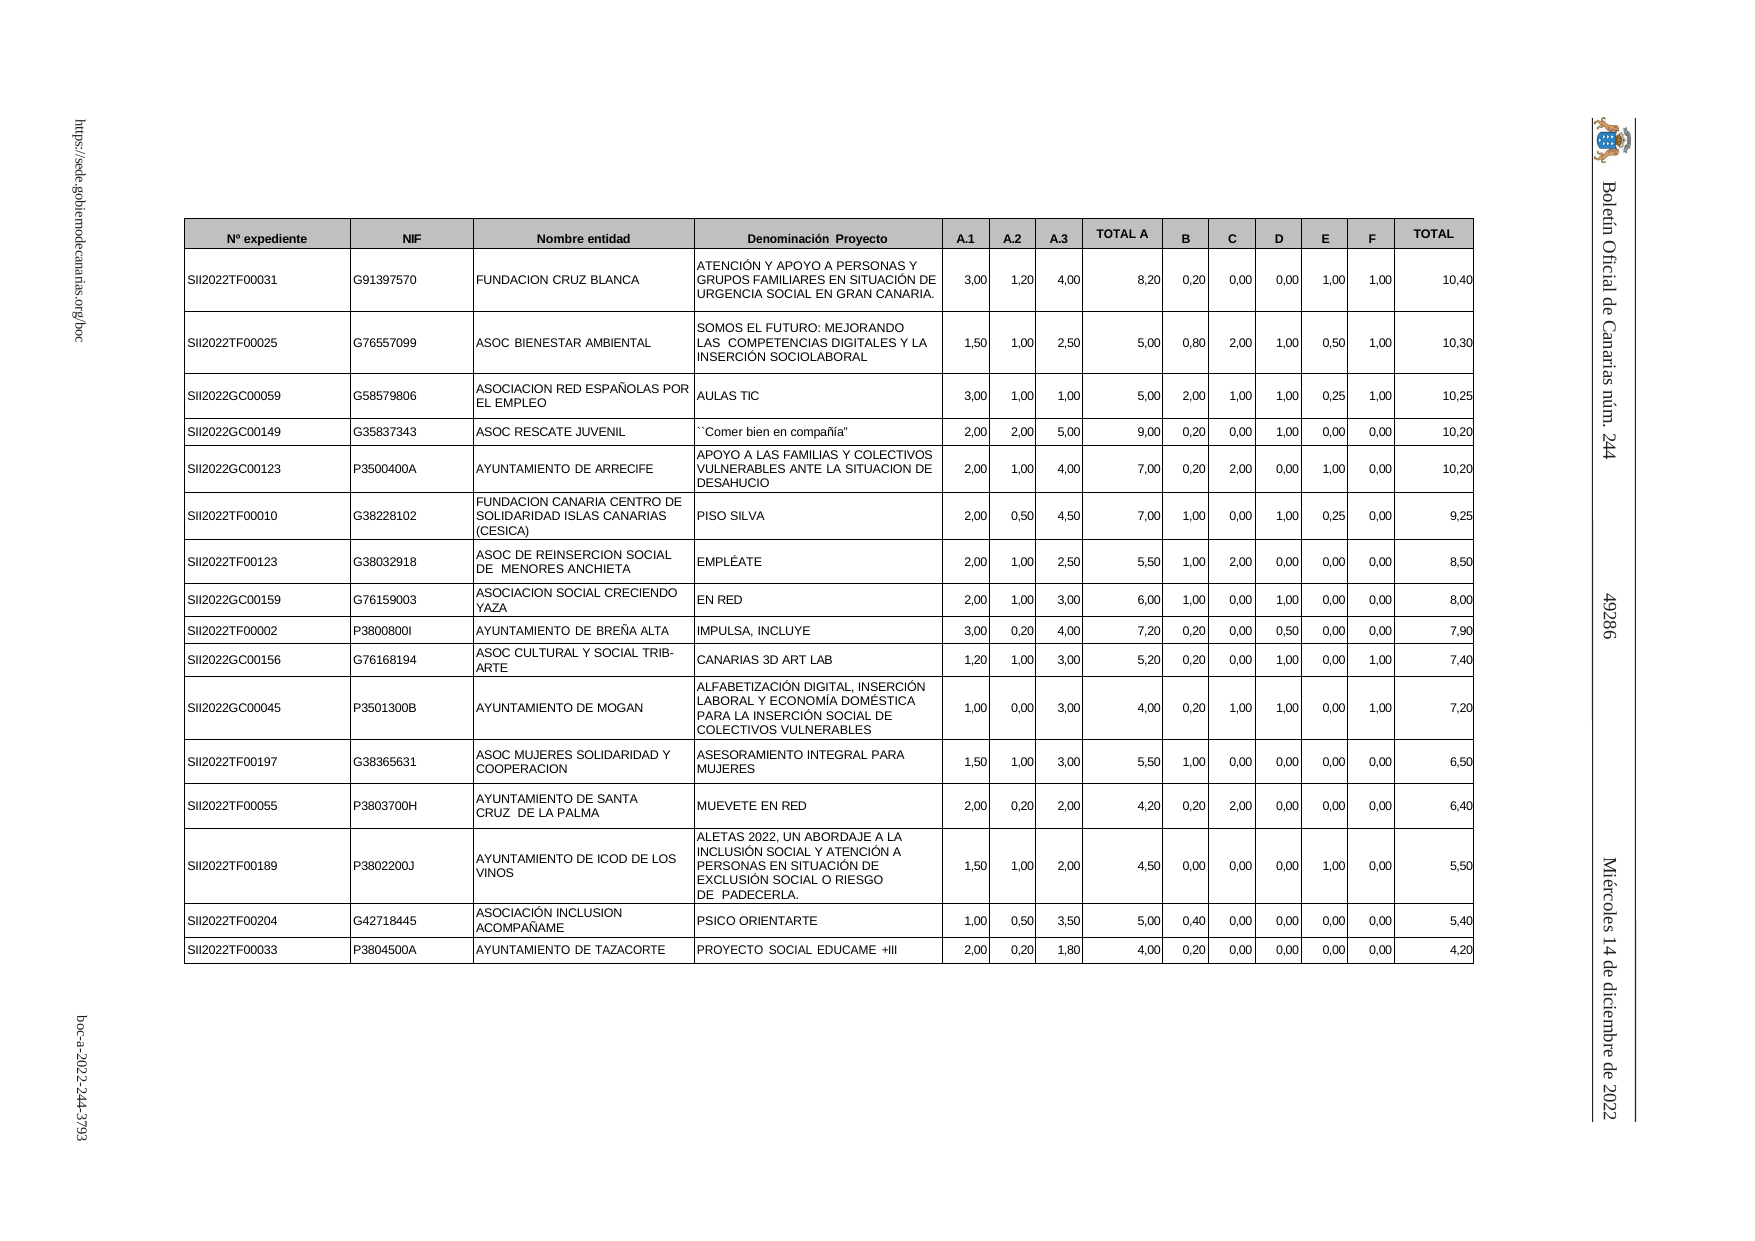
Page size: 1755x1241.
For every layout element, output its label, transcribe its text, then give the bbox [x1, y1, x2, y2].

table_header TOTAL A [1083, 219, 1162, 248]
table_cell 2,50 [1036, 312, 1082, 373]
table_cell SII2022TF00002 [185, 617, 350, 643]
table_cell P3804500A [351, 938, 473, 963]
table_cell 0,00 [1209, 419, 1255, 445]
table_cell CANARIAS 3D ART LAB [695, 644, 942, 676]
table_cell 5,40 [1395, 904, 1473, 936]
table_cell 2,00 [1209, 446, 1255, 492]
table_cell 4,20 [1083, 784, 1162, 828]
table_cell 0,00 [1256, 938, 1301, 963]
table_cell 2,00 [1209, 540, 1255, 583]
table_cell 10,25 [1395, 374, 1473, 418]
table_cell 1,00 [990, 584, 1035, 616]
table_cell 3,00 [943, 249, 989, 311]
table_cell SII2022GC00156 [185, 644, 350, 676]
table_cell 1,00 [1256, 677, 1301, 739]
table_cell AYUNTAMIENTO DE BREÑA ALTA [474, 617, 694, 643]
table_header A.2 [990, 219, 1035, 248]
table_cell AYUNTAMIENTO DE TAZACORTE [474, 938, 694, 963]
table_cell 5,20 [1083, 644, 1162, 676]
table_cell 3,00 [943, 374, 989, 418]
table_cell 4,50 [1083, 829, 1162, 903]
table_cell 0,00 [1256, 784, 1301, 828]
text Miércoles 14 de diciembre de 2022 [1600, 857, 1621, 1124]
table_cell MUEVETE EN RED [695, 784, 942, 828]
table_cell 0,00 [990, 677, 1035, 739]
table_cell 1,00 [1163, 740, 1208, 783]
table_cell ASESORAMIENTO INTEGRAL PARA MUJERES [695, 740, 942, 783]
table_cell 1,00 [1256, 493, 1301, 539]
table_cell AYUNTAMIENTO DE MOGAN [474, 677, 694, 739]
table_cell 0,00 [1302, 584, 1347, 616]
table_cell 2,50 [1036, 540, 1082, 583]
table_cell 0,20 [990, 784, 1035, 828]
table_cell 0,00 [1209, 829, 1255, 903]
table_cell 8,00 [1395, 584, 1473, 616]
table_cell SII2022TF00204 [185, 904, 350, 936]
table_cell 7,90 [1395, 617, 1473, 643]
table_cell 1,00 [1256, 312, 1301, 373]
table_cell 0,00 [1348, 540, 1394, 583]
table_cell ALFABETIZACIÓN DIGITAL, INSERCIÓN LABORAL Y ECONOMÍA DOMÉSTICA PARA LA INSERCIÓN SOCIAL DE COLECTIVOS VULNERABLES [695, 677, 942, 739]
table_cell G76168194 [351, 644, 473, 676]
table_cell PROYECTO SOCIAL EDUCAME +III [695, 938, 942, 963]
table_header A.3 [1036, 219, 1082, 248]
table_cell 0,00 [1256, 249, 1301, 311]
table_cell 0,00 [1302, 938, 1347, 963]
table_cell 1,00 [1348, 374, 1394, 418]
table_cell 0,40 [1163, 904, 1208, 936]
table_cell 2,00 [1036, 784, 1082, 828]
table_cell 1,50 [943, 312, 989, 373]
table_cell G42718445 [351, 904, 473, 936]
table_cell 0,20 [1163, 784, 1208, 828]
table_header C [1209, 219, 1255, 248]
table_cell ASOCIACION RED ESPAÑOLAS POR EL EMPLEO [474, 374, 694, 418]
table_cell 0,00 [1348, 938, 1394, 963]
table_cell 3,00 [943, 617, 989, 643]
table_cell 0,20 [1163, 938, 1208, 963]
table_cell SOMOS EL FUTURO: MEJORANDO LAS COMPETENCIAS DIGITALES Y LA INSERCIÓN SOCIOLABORAL [695, 312, 942, 373]
table_cell 0,00 [1256, 446, 1301, 492]
table_cell 0,20 [990, 938, 1035, 963]
table_cell SII2022TF00123 [185, 540, 350, 583]
table_cell 1,00 [1209, 374, 1255, 418]
table_header Nombre entidad [474, 219, 694, 248]
table_cell 0,25 [1302, 374, 1347, 418]
table_cell 5,50 [1083, 540, 1162, 583]
table_cell 0,00 [1348, 493, 1394, 539]
table_cell 3,00 [1036, 677, 1082, 739]
table_cell G76557099 [351, 312, 473, 373]
table_cell 10,40 [1395, 249, 1473, 311]
table_cell ``Comer bien en compañía” [695, 419, 942, 445]
table_header NIF [351, 219, 473, 248]
table_cell G38365631 [351, 740, 473, 783]
table_cell 1,50 [943, 829, 989, 903]
table_cell 5,00 [1036, 419, 1082, 445]
table_cell 3,00 [1036, 644, 1082, 676]
text Boletín Oficial de Canarias núm. 244 [1599, 181, 1621, 462]
table_cell 1,00 [1348, 312, 1394, 373]
table_cell 1,20 [990, 249, 1035, 311]
table_cell 0,00 [1209, 617, 1255, 643]
table_cell SII2022TF00197 [185, 740, 350, 783]
table_cell ASOC MUJERES SOLIDARIDAD Y COOPERACION [474, 740, 694, 783]
table_cell P3800800I [351, 617, 473, 643]
table_cell 0,00 [1302, 419, 1347, 445]
table_cell 0,20 [1163, 677, 1208, 739]
table_cell 2,00 [943, 540, 989, 583]
table_cell 0,50 [990, 904, 1035, 936]
table_cell 0,00 [1302, 540, 1347, 583]
table_cell 3,00 [1036, 740, 1082, 783]
table_cell 0,00 [1302, 784, 1347, 828]
table_cell 5,00 [1083, 904, 1162, 936]
table_cell PISO SILVA [695, 493, 942, 539]
table_cell SII2022GC00045 [185, 677, 350, 739]
table_header Nº expediente [185, 219, 350, 248]
table_cell G58579806 [351, 374, 473, 418]
table_cell 2,00 [943, 446, 989, 492]
table_cell 1,00 [1348, 677, 1394, 739]
table_cell 1,00 [1163, 584, 1208, 616]
table_cell AULAS TIC [695, 374, 942, 418]
table_cell 1,00 [1302, 249, 1347, 311]
table_cell 1,00 [990, 644, 1035, 676]
table_cell 10,20 [1395, 446, 1473, 492]
table_cell 0,00 [1256, 740, 1301, 783]
table_header B [1163, 219, 1208, 248]
table_cell 0,20 [1163, 446, 1208, 492]
table_cell 2,00 [943, 419, 989, 445]
table_cell SII2022TF00025 [185, 312, 350, 373]
table_header E [1302, 219, 1347, 248]
table_cell AYUNTAMIENTO DE ICOD DE LOS VINOS [474, 829, 694, 903]
table_cell SII2022TF00055 [185, 784, 350, 828]
table_cell 0,00 [1348, 740, 1394, 783]
table_cell 5,50 [1083, 740, 1162, 783]
table_cell 0,20 [990, 617, 1035, 643]
table_cell 2,00 [1163, 374, 1208, 418]
table_cell 1,00 [1256, 419, 1301, 445]
text 49286 [1600, 593, 1621, 642]
table_cell 0,25 [1302, 493, 1347, 539]
table_cell 2,00 [943, 784, 989, 828]
table_cell 0,00 [1348, 829, 1394, 903]
table_cell 4,00 [1083, 677, 1162, 739]
table_header TOTAL [1395, 219, 1473, 248]
table_cell 4,00 [1036, 249, 1082, 311]
table_cell AYUNTAMIENTO DE SANTA CRUZ DE LA PALMA [474, 784, 694, 828]
table_cell 10,30 [1395, 312, 1473, 373]
table_cell 0,00 [1348, 784, 1394, 828]
table_cell PSICO ORIENTARTE [695, 904, 942, 936]
table_cell 1,00 [990, 446, 1035, 492]
table_header F [1348, 219, 1394, 248]
text https://sede.gobiernodecanarias.org/boc [72, 119, 89, 352]
table_cell ASOC DE REINSERCION SOCIAL DE MENORES ANCHIETA [474, 540, 694, 583]
table_cell P3501300B [351, 677, 473, 739]
table_cell ASOCIACION SOCIAL CRECIENDO YAZA [474, 584, 694, 616]
table_cell 0,00 [1256, 904, 1301, 936]
table_cell 0,50 [1256, 617, 1301, 643]
table_cell ASOC CULTURAL Y SOCIAL TRIB- ARTE [474, 644, 694, 676]
table_cell APOYO A LAS FAMILIAS Y COLECTIVOS VULNERABLES ANTE LA SITUACION DE DESAHUCIO [695, 446, 942, 492]
table_cell 1,00 [1348, 249, 1394, 311]
table_cell 9,00 [1083, 419, 1162, 445]
table_cell 1,00 [1302, 446, 1347, 492]
table_cell 7,00 [1083, 493, 1162, 539]
table_header A.1 [943, 219, 989, 248]
table_cell 8,20 [1083, 249, 1162, 311]
table_cell 6,40 [1395, 784, 1473, 828]
table_cell 0,20 [1163, 644, 1208, 676]
table_cell 7,20 [1395, 677, 1473, 739]
table_cell 0,00 [1302, 740, 1347, 783]
table_cell SII2022TF00189 [185, 829, 350, 903]
table_cell SII2022GC00159 [185, 584, 350, 616]
table_cell 0,50 [1302, 312, 1347, 373]
table_cell 5,00 [1083, 374, 1162, 418]
table_cell SII2022GC00149 [185, 419, 350, 445]
table_cell P3500400A [351, 446, 473, 492]
table_cell 0,20 [1163, 617, 1208, 643]
table_cell 0,00 [1209, 493, 1255, 539]
table_cell 1,00 [1302, 829, 1347, 903]
table_cell ASOC RESCATE JUVENIL [474, 419, 694, 445]
table_cell 0,00 [1348, 904, 1394, 936]
table_cell 0,20 [1163, 249, 1208, 311]
table_cell G38228102 [351, 493, 473, 539]
table_cell ALETAS 2022, UN ABORDAJE A LA INCLUSIÓN SOCIAL Y ATENCIÓN A PERSONAS EN SITUACIÓN DE EXCLUSIÓN SOCIAL O RIESGO DE PADECERLA. [695, 829, 942, 903]
table_cell 0,00 [1348, 584, 1394, 616]
table_cell 3,00 [1036, 584, 1082, 616]
table_cell 1,00 [943, 677, 989, 739]
table_cell ASOCIACIÓN INCLUSION ACOMPAÑAME [474, 904, 694, 936]
table_cell 10,20 [1395, 419, 1473, 445]
table_cell 1,80 [1036, 938, 1082, 963]
table_cell 1,00 [990, 740, 1035, 783]
table_cell 1,00 [1348, 644, 1394, 676]
table_cell AYUNTAMIENTO DE ARRECIFE [474, 446, 694, 492]
table_cell G35837343 [351, 419, 473, 445]
table_cell 1,50 [943, 740, 989, 783]
table_cell G38032918 [351, 540, 473, 583]
table_cell 4,00 [1083, 938, 1162, 963]
table_cell SII2022GC00123 [185, 446, 350, 492]
table_cell 2,00 [943, 584, 989, 616]
table_header D [1256, 219, 1301, 248]
table_cell 1,00 [1209, 677, 1255, 739]
table_cell 0,00 [1302, 644, 1347, 676]
table_cell 0,00 [1209, 584, 1255, 616]
table_cell 0,00 [1302, 677, 1347, 739]
table_cell 7,40 [1395, 644, 1473, 676]
table_cell EN RED [695, 584, 942, 616]
table_cell 4,50 [1036, 493, 1082, 539]
table_cell ASOC BIENESTAR AMBIENTAL [474, 312, 694, 373]
table_cell 1,00 [1163, 493, 1208, 539]
table_cell 1,20 [943, 644, 989, 676]
text boc-a-2022-244-3793 [74, 1016, 91, 1145]
table_cell G91397570 [351, 249, 473, 311]
table_cell 2,00 [990, 419, 1035, 445]
table_cell SII2022TF00010 [185, 493, 350, 539]
table_cell SII2022TF00033 [185, 938, 350, 963]
table_cell 0,80 [1163, 312, 1208, 373]
table_cell 6,50 [1395, 740, 1473, 783]
table_cell P3802200J [351, 829, 473, 903]
table_cell 0,00 [1256, 540, 1301, 583]
table_cell 4,00 [1036, 617, 1082, 643]
table_cell 0,00 [1209, 938, 1255, 963]
table_cell SII2022TF00031 [185, 249, 350, 311]
table_cell 2,00 [1209, 312, 1255, 373]
table_cell 0,00 [1256, 829, 1301, 903]
table_cell 1,00 [990, 829, 1035, 903]
table_cell 2,00 [943, 938, 989, 963]
table_cell EMPLÉATE [695, 540, 942, 583]
table_cell 2,00 [1209, 784, 1255, 828]
table_cell 1,00 [990, 374, 1035, 418]
table_cell 1,00 [990, 312, 1035, 373]
table_cell 0,00 [1209, 249, 1255, 311]
table_cell G76159003 [351, 584, 473, 616]
table_cell 2,00 [1036, 829, 1082, 903]
table_cell 1,00 [990, 540, 1035, 583]
table_cell 0,00 [1209, 904, 1255, 936]
table_cell 1,00 [1163, 540, 1208, 583]
table_cell FUNDACION CRUZ BLANCA [474, 249, 694, 311]
table_cell IMPULSA, INCLUYE [695, 617, 942, 643]
table_cell 6,00 [1083, 584, 1162, 616]
table_cell 0,00 [1348, 419, 1394, 445]
table_cell 0,00 [1163, 829, 1208, 903]
table_cell 9,25 [1395, 493, 1473, 539]
table_cell 5,50 [1395, 829, 1473, 903]
table_cell 0,00 [1209, 644, 1255, 676]
table_cell SII2022GC00059 [185, 374, 350, 418]
table_cell 8,50 [1395, 540, 1473, 583]
table_cell 1,00 [1256, 584, 1301, 616]
table_cell 4,20 [1395, 938, 1473, 963]
table_cell 0,00 [1348, 617, 1394, 643]
table_cell P3803700H [351, 784, 473, 828]
table_cell 1,00 [1256, 374, 1301, 418]
table_cell ATENCIÓN Y APOYO A PERSONAS Y GRUPOS FAMILIARES EN SITUACIÓN DE URGENCIA SOCIAL EN GRAN CANARIA. [695, 249, 942, 311]
table_cell 3,50 [1036, 904, 1082, 936]
table_cell 1,00 [1256, 644, 1301, 676]
table_header Denominación Proyecto [695, 219, 942, 248]
table_cell 7,20 [1083, 617, 1162, 643]
table_cell 5,00 [1083, 312, 1162, 373]
table_cell 1,00 [1036, 374, 1082, 418]
table_cell 0,00 [1209, 740, 1255, 783]
table_cell 7,00 [1083, 446, 1162, 492]
table_cell 0,00 [1348, 446, 1394, 492]
table_cell 0,00 [1302, 617, 1347, 643]
table_cell 0,00 [1302, 904, 1347, 936]
table_cell 0,20 [1163, 419, 1208, 445]
table_cell FUNDACION CANARIA CENTRO DE SOLIDARIDAD ISLAS CANARIAS (CESICA) [474, 493, 694, 539]
table_cell 2,00 [943, 493, 989, 539]
table_cell 0,50 [990, 493, 1035, 539]
table_cell 1,00 [943, 904, 989, 936]
table_cell 4,00 [1036, 446, 1082, 492]
